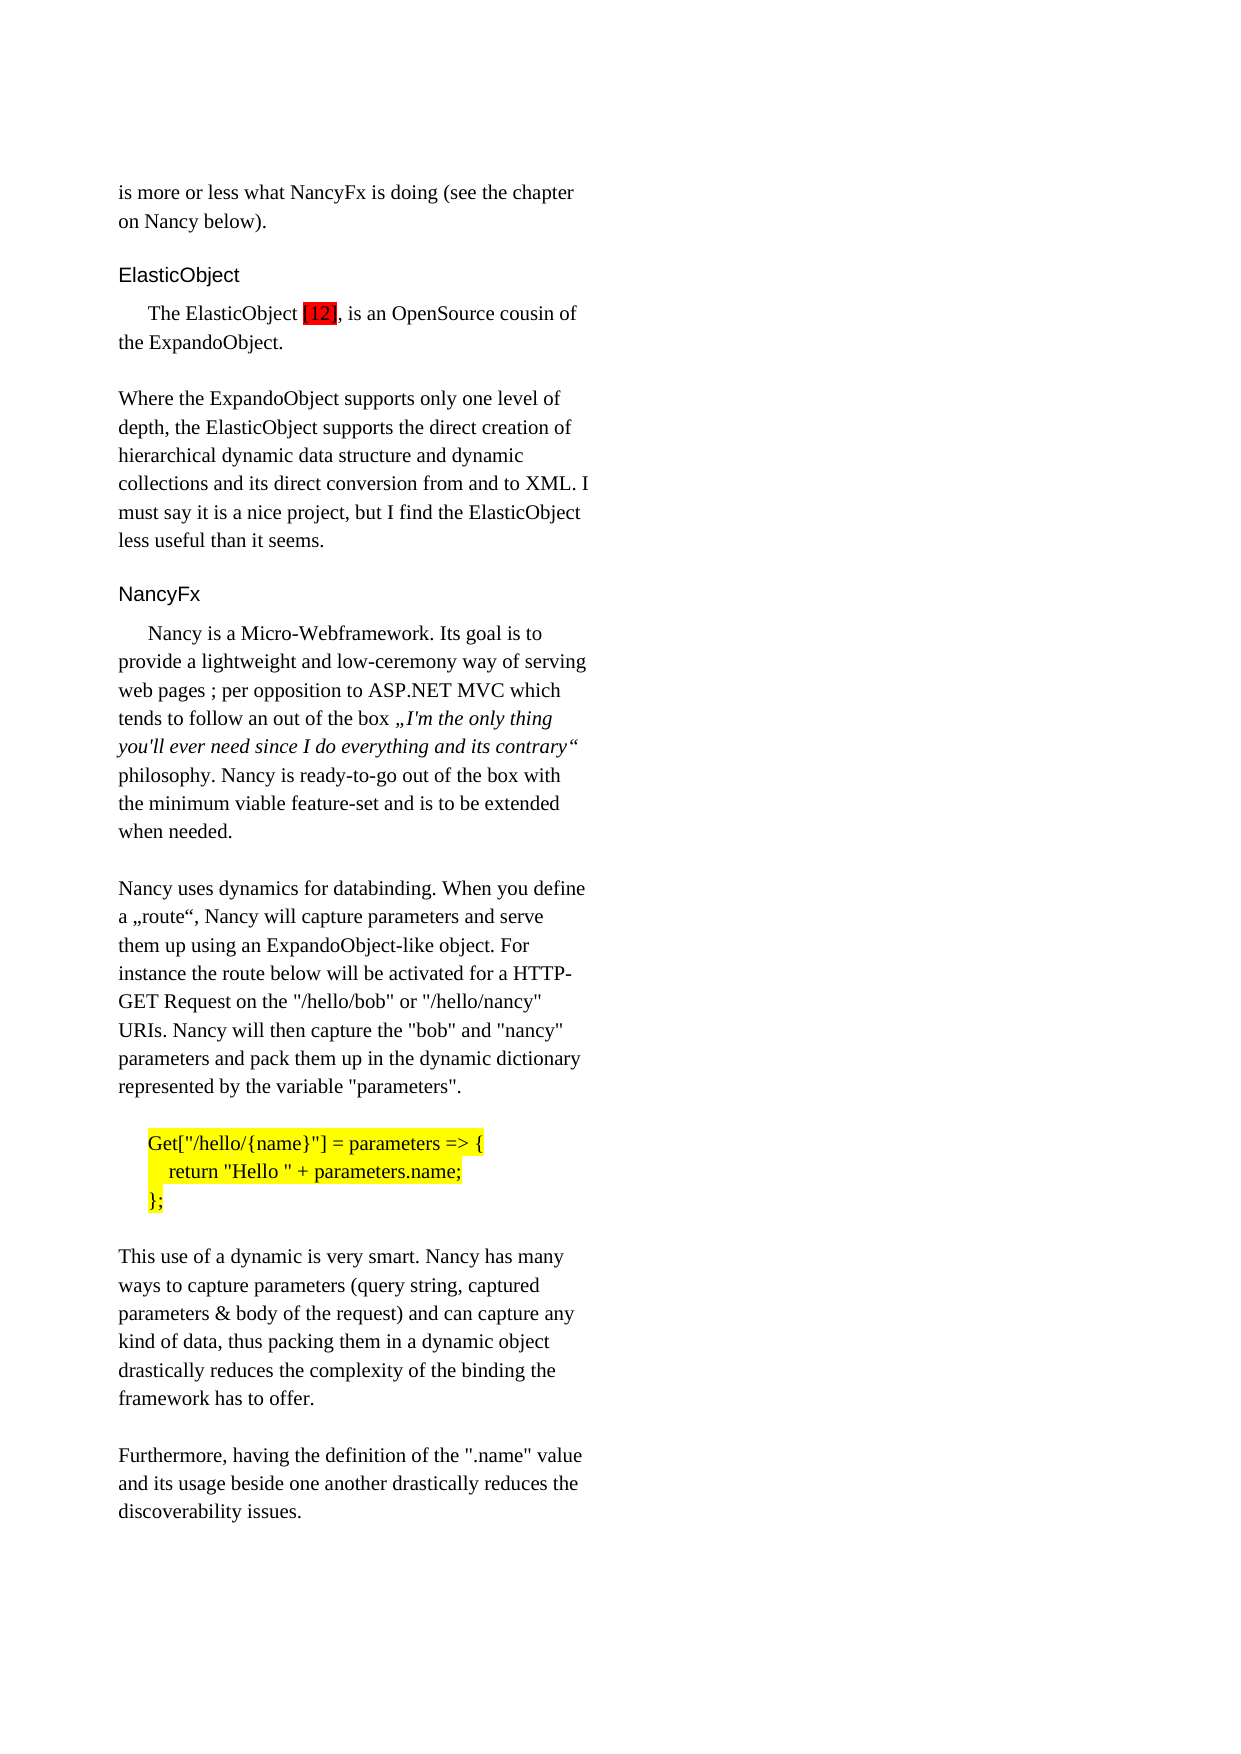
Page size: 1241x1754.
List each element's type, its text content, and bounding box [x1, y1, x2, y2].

text }; [118, 1184, 591, 1213]
text Get["/hello/{name}"] = parameters => { [118, 1128, 591, 1156]
text Furthermore, having the definition of the ".name" value and its usage beside one another drastically reduces the discoverability issues. [118, 1439, 591, 1524]
text Where the ExpandoObject supports only one level of depth, the ElasticObject supports the direct creation of hierarchical dynamic data structure and dynamic collections and its direct conversion from and to XML. I must say it is a nice project, but I find the ElasticObject less useful than it seems. [118, 383, 591, 553]
text This use of a dynamic is very smart. Nancy has many ways to capture parameters (query string, captured parameters & body of the request) and can capture any kind of data, thus packing them in a dynamic object drastically reduces the complexity of the binding the framework has to offer. [118, 1241, 591, 1411]
text return "Hello " + parameters.name; [118, 1156, 591, 1184]
text ElasticObject [118, 263, 591, 286]
text The ElasticObject [12], is an OpenSource cousin of the ExpandoObject. [118, 298, 591, 355]
text is more or less what NancyFx is doing (see the chapter on Nancy below). [118, 177, 591, 234]
text Nancy is a Micro-Webframework. Its goal is to provide a lightweight and low-ceremony way of serving web pages ; per opposition to ASP.NET MVC which tends to follow an out of the box „I'm the only thing you'll ever need since I do everything and its contrary“ philosophy. Nancy is ready-to-go out of the box with the minimum viable feature-set and is to be extended when needed. [118, 618, 591, 844]
text Nancy uses dynamics for databinding. When you define a „route“, Nancy will capture parameters and serve them up using an ExpandoObject-like object. For instance the route below will be activated for a HTTP-GET Request on the "/hello/bob" or "/hello/nancy" URIs. Nancy will then capture the "bob" and "nancy" parameters and pack them up in the dynamic dictionary represented by the variable "parameters". [118, 873, 591, 1099]
text NancyFx [118, 583, 591, 606]
